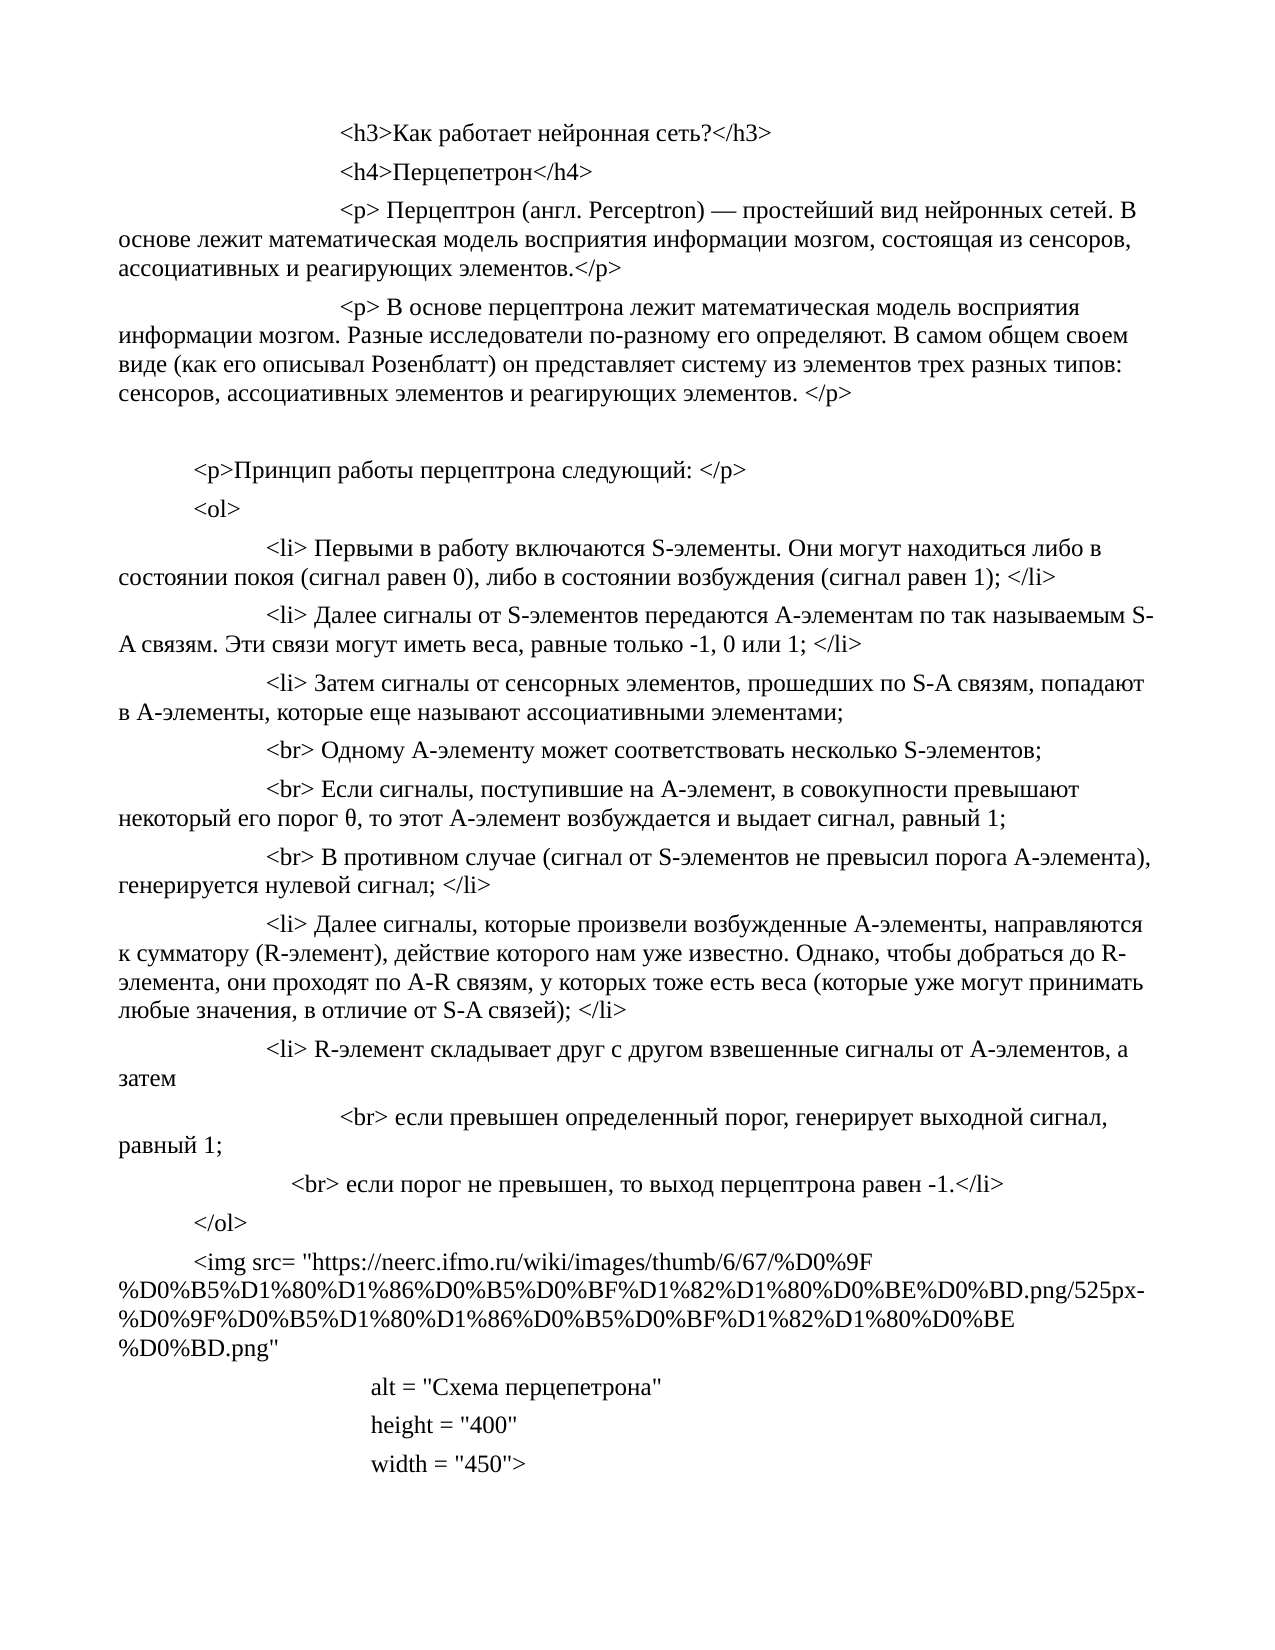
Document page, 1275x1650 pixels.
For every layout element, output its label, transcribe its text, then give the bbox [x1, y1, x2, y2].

list <p> Перцептрон (англ. Perceptron) — простейший вид нейронных сетей. В основе лежит математическая модель восприятия информации мозгом, состоящая из сенсоров, ассоциативных и реагирующих элементов.</p> [118, 196, 1157, 282]
list <img src= "https://neerc.ifmo.ru/wiki/images/thumb/6/67/%D0%9F%D0%B5%D1%80%D1%86%D0%B5%D0%BF%D1%82%D1%80%D0%BE%D0%BD.png/525px-%D0%9F%D0%B5%D1%80%D1%86%D0%B5%D0%BF%D1%82%D1%80%D0%BE%D0%BD.png" [118, 1247, 1157, 1362]
list <li> R-элемент складывает друг с другом взвешенные сигналы от A-элементов, а затем [118, 1034, 1157, 1092]
list <li> Далее сигналы, которые произвели возбужденные A-элементы, направляются к сумматору (R-элемент), действие которого нам уже известно. Однако, чтобы добраться до R-элемента, они проходят по A-R связям, у которых тоже есть веса (которые уже могут принимать любые значения, в отличие от S-A связей); </li> [118, 909, 1157, 1024]
list <li> Первыми в работу включаются S-элементы. Они могут находиться либо в состоянии покоя (сигнал равен 0), либо в состоянии возбуждения (сигнал равен 1); </li> [118, 533, 1157, 591]
list </ol> [118, 1208, 1157, 1237]
list <br> eсли порог не превышен, то выход перцептрона равен -1.</li> [118, 1169, 1157, 1198]
list <p>Принцип работы перцептрона следующий: </p> [118, 456, 1157, 484]
list <br> Одному A-элементу может соответствовать несколько S-элементов; [118, 736, 1157, 764]
list <li> Затем сигналы от сенсорных элементов, прошедших по S-A связям, попадают в A-элементы, которые еще называют ассоциативными элементами; [118, 668, 1157, 726]
list height = "400" [118, 1411, 1157, 1439]
list <p> В основе перцептрона лежит математическая модель восприятия информации мозгом. Разные исследователи по-разному его определяют. В самом общем своем виде (как его описывал Розенблатт) он представляет систему из элементов трех разных типов: сенсоров, ассоциативных элементов и реагирующих элементов. </p> [118, 292, 1157, 407]
list <ol> [118, 494, 1157, 523]
list <br> Если сигналы, поступившие на A-элемент, в совокупности превышают некоторый его порог ​θ​, то этот A-элемент возбуждается и выдает сигнал, равный 1; [118, 774, 1157, 832]
list <br> В противном случае (сигнал от S-элементов не превысил порога A-элемента), генерируется нулевой сигнал; </li> [118, 842, 1157, 899]
list width = "450"> [118, 1449, 1157, 1478]
list <h4>Перцепетрон</h4> [118, 157, 1157, 186]
list <h3>Как работает нейронная сеть?</h3> [118, 118, 1157, 147]
list <br> если превышен определенный порог, генерирует выходной сигнал, равный 1; [118, 1102, 1157, 1159]
list alt = "Схема перцепетрона" [118, 1372, 1157, 1401]
list <li> Далее сигналы от S-элементов передаются A-элементам по так называемым S-A связям. Эти связи могут иметь веса, равные только -1, 0 или 1; </li> [118, 601, 1157, 658]
